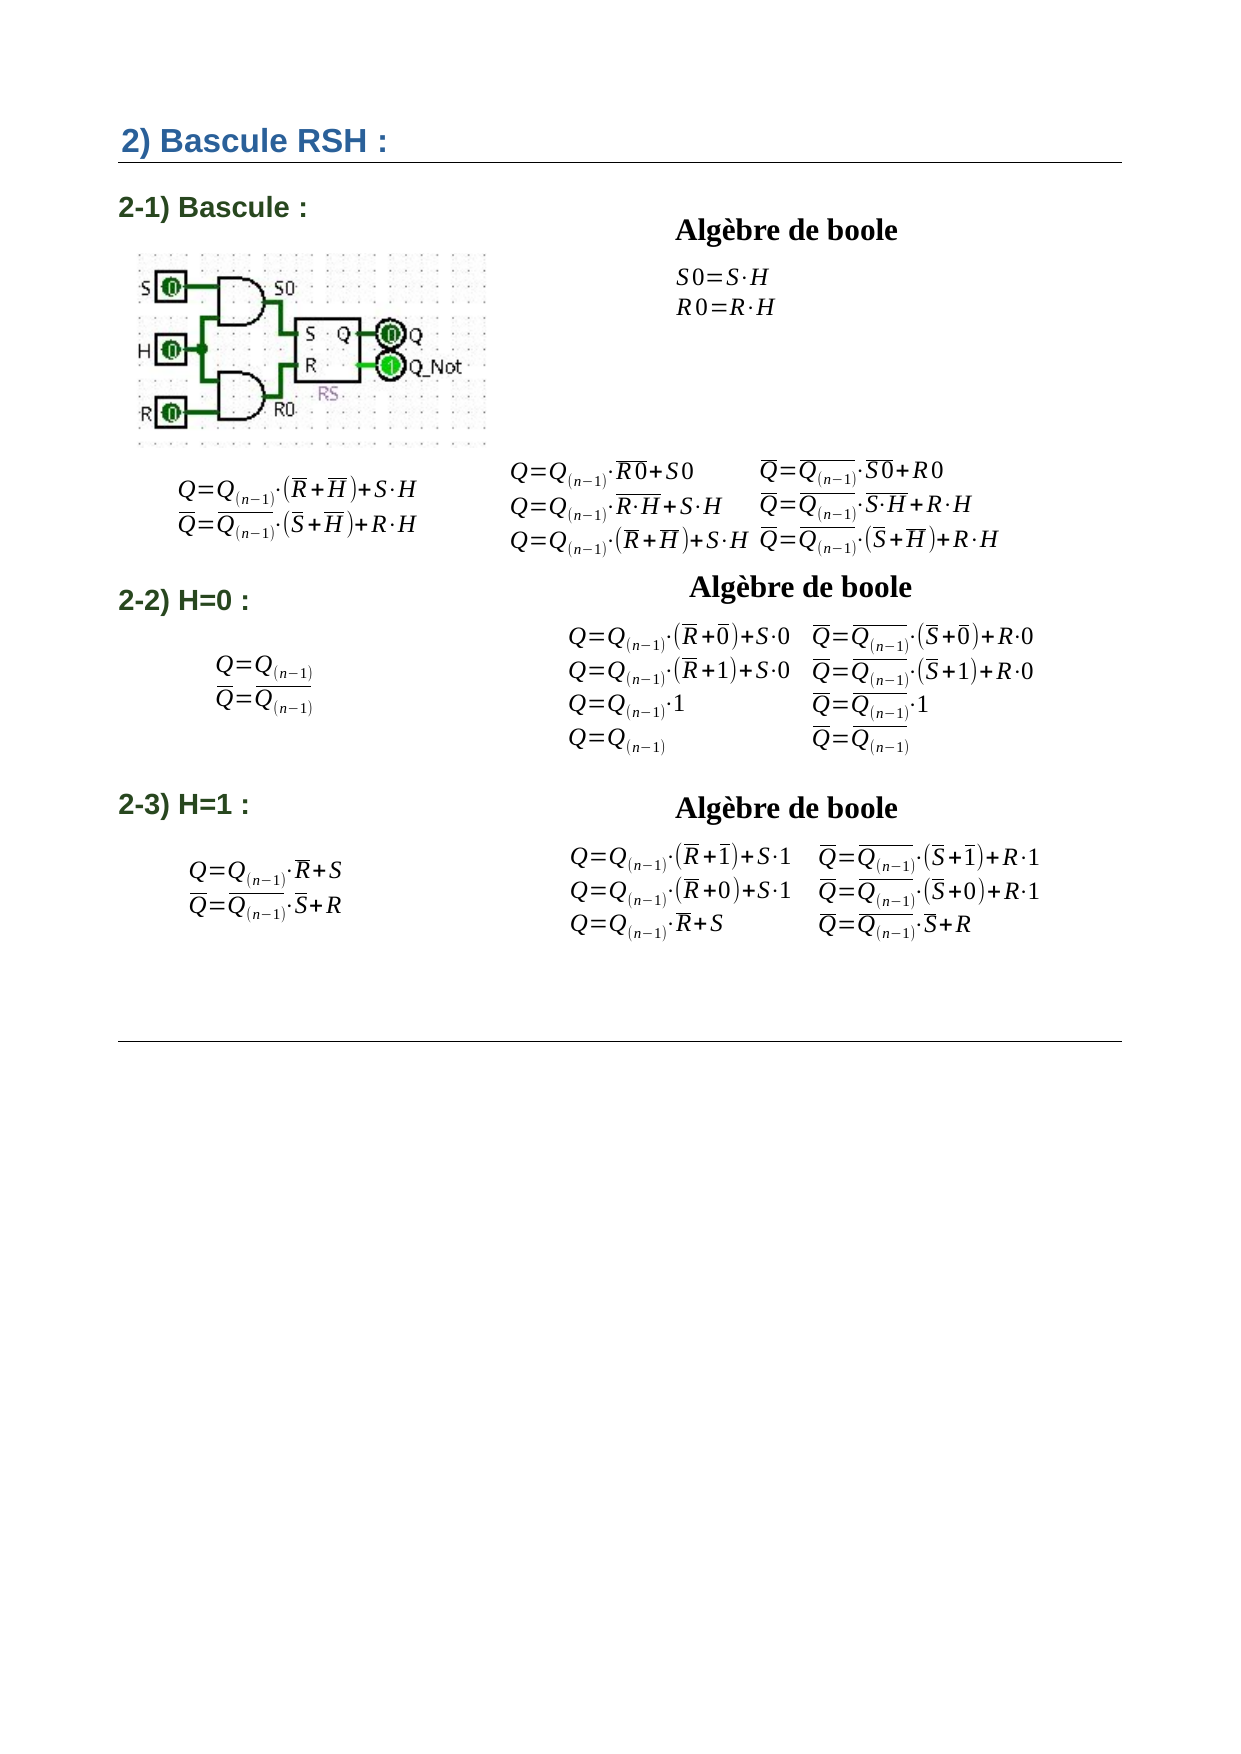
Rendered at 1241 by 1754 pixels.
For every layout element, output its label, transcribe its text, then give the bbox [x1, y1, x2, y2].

subtitle 2-3) H=1 : [118, 787, 1122, 820]
subtitle 2-1) Bascule : [118, 189, 1122, 223]
picture [125, 253, 487, 448]
subtitle 2-2) H=0 : [118, 583, 1122, 617]
subtitle 2) Bascule RSH : [118, 118, 1122, 162]
